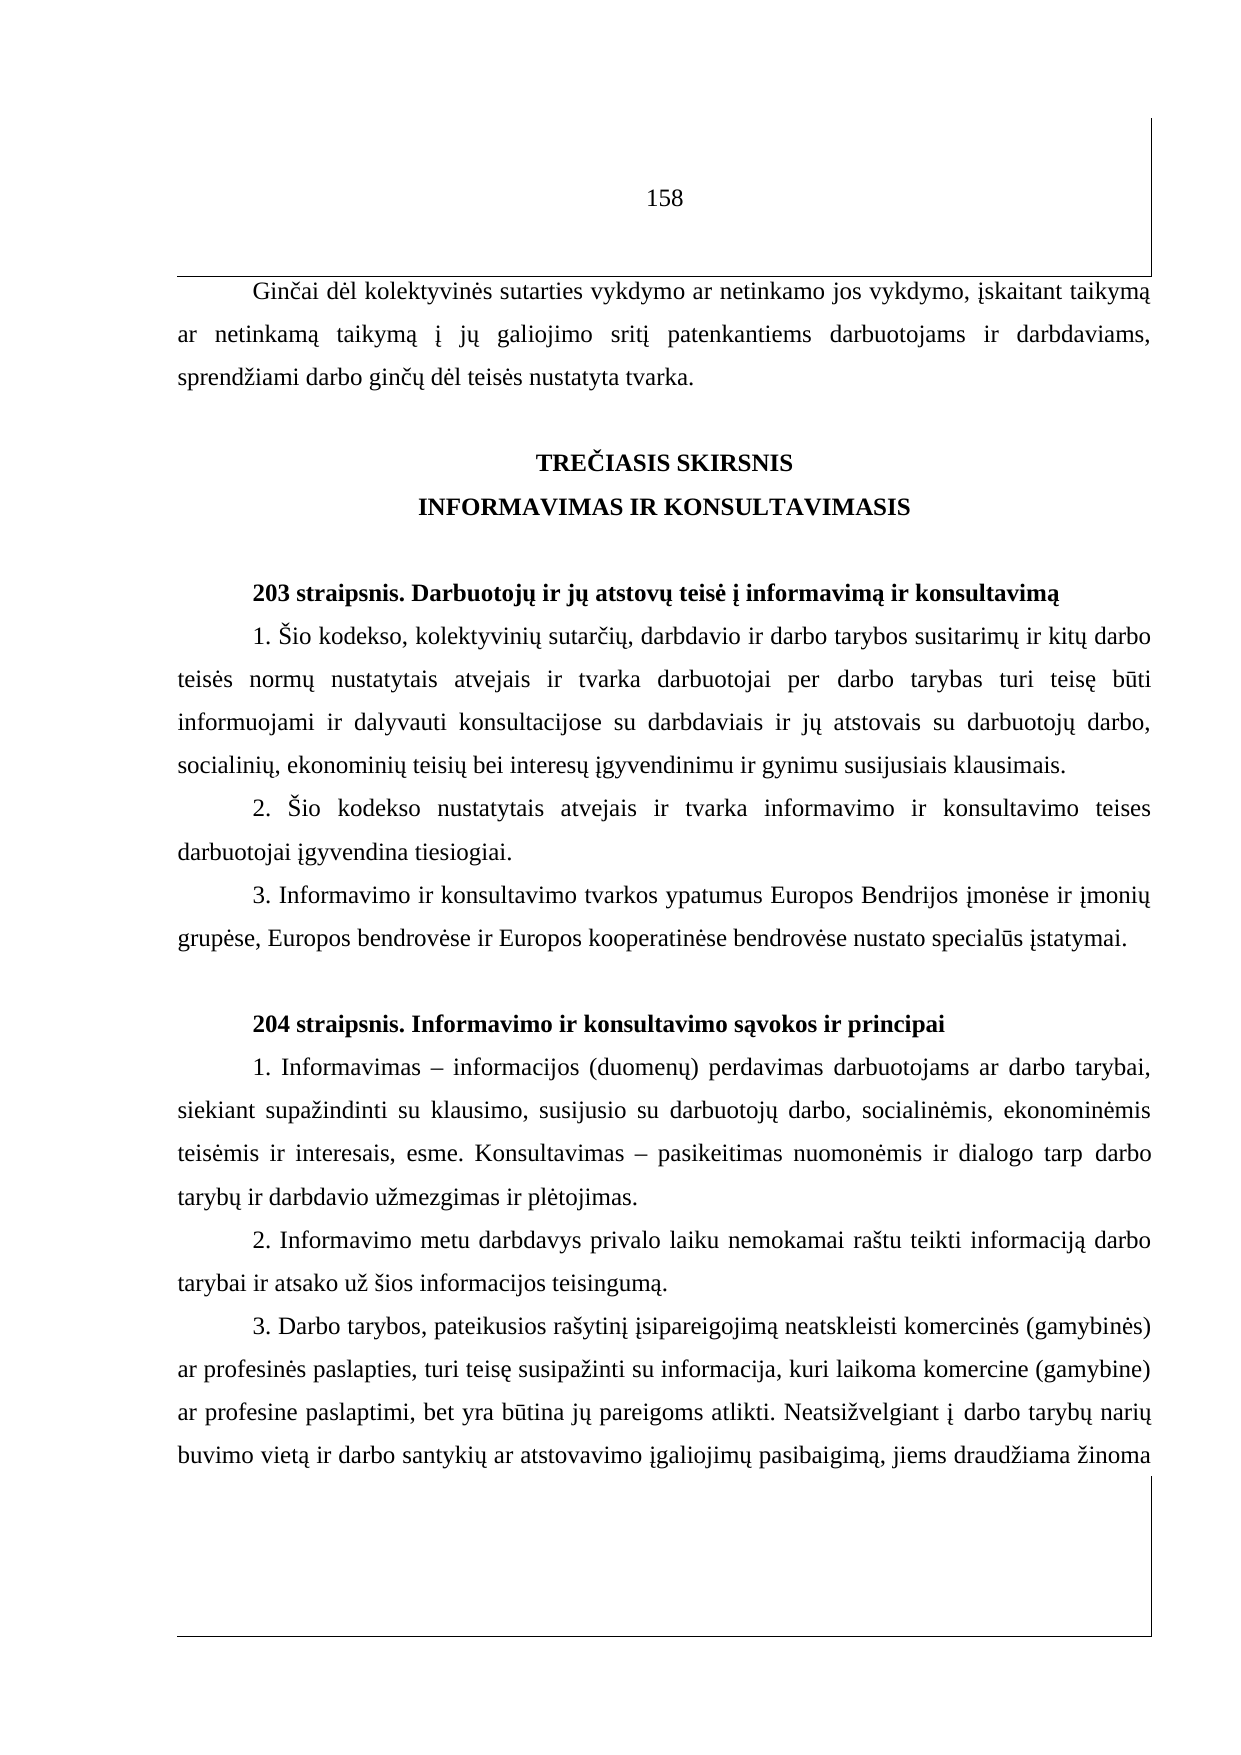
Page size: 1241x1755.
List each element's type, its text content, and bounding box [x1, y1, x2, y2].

text 2. Informavimo metu darbdavys privalo laiku nemokamai raštu teikti informaciją darbo tarybai ir atsako už šios informacijos teisingumą. [177, 1225, 1152, 1297]
text 2. Šio kodekso nustatytais atvejais ir tvarka informavimo ir konsultavimo teises darbuotojai įgyvendina tiesiogiai. [177, 793, 1152, 865]
text TREČIASIS SKIRSNIS [177, 448, 1152, 477]
text 3. Informavimo ir konsultavimo tvarkos ypatumus Europos Bendrijos įmonėse ir įmonių grupėse, Europos bendrovėse ir Europos kooperatinėse bendrovėse nustato specialūs įstatymai. [177, 880, 1152, 952]
text 204 straipsnis. Informavimo ir konsultavimo sąvokos ir principai [177, 1009, 1152, 1038]
text 1. Informavimas – informacijos (duomenų) perdavimas darbuotojams ar darbo tarybai, siekiant supažindinti su klausimo, susijusio su darbuotojų darbo, socialinėmis, ekonominėmis teisėmis ir interesais, esme. Konsultavimas – pasikeitimas nuomonėmis ir dialogo tarp darbo tarybų ir darbdavio užmezgimas ir plėtojimas. [177, 1052, 1152, 1210]
text 203 straipsnis. Darbuotojų ir jų atstovų teisė į informavimą ir konsultavimą [177, 578, 1152, 607]
text 3. Darbo tarybos, pateikusios rašytinį įsipareigojimą neatskleisti komercinės (gamybinės) ar profesinės paslapties, turi teisę susipažinti su informacija, kuri laikoma komercine (gamybine) ar profesine paslaptimi, bet yra būtina jų pareigoms atlikti. Neatsižvelgiant į darbo tarybų narių buvimo vietą ir darbo santykių ar atstovavimo įgaliojimų pasibaigimą, jiems draudžiama žinoma [177, 1311, 1152, 1469]
text 1. Šio kodekso, kolektyvinių sutarčių, darbdavio ir darbo tarybos susitarimų ir kitų darbo teisės normų nustatytais atvejais ir tvarka darbuotojai per darbo tarybas turi teisę būti informuojami ir dalyvauti konsultacijose su darbdaviais ir jų atstovais su darbuotojų darbo, socialinių, ekonominių teisių bei interesų įgyvendinimu ir gynimu susijusiais klausimais. [177, 621, 1152, 779]
text INFORMAVIMAS IR KONSULTAVIMASIS [177, 492, 1152, 520]
text Ginčai dėl kolektyvinės sutarties vykdymo ar netinkamo jos vykdymo, įskaitant taikymą ar netinkamą taikymą į jų galiojimo sritį patenkantiems darbuotojams ir darbdaviams, sprendžiami darbo ginčų dėl teisės nustatyta tvarka. [177, 276, 1152, 391]
